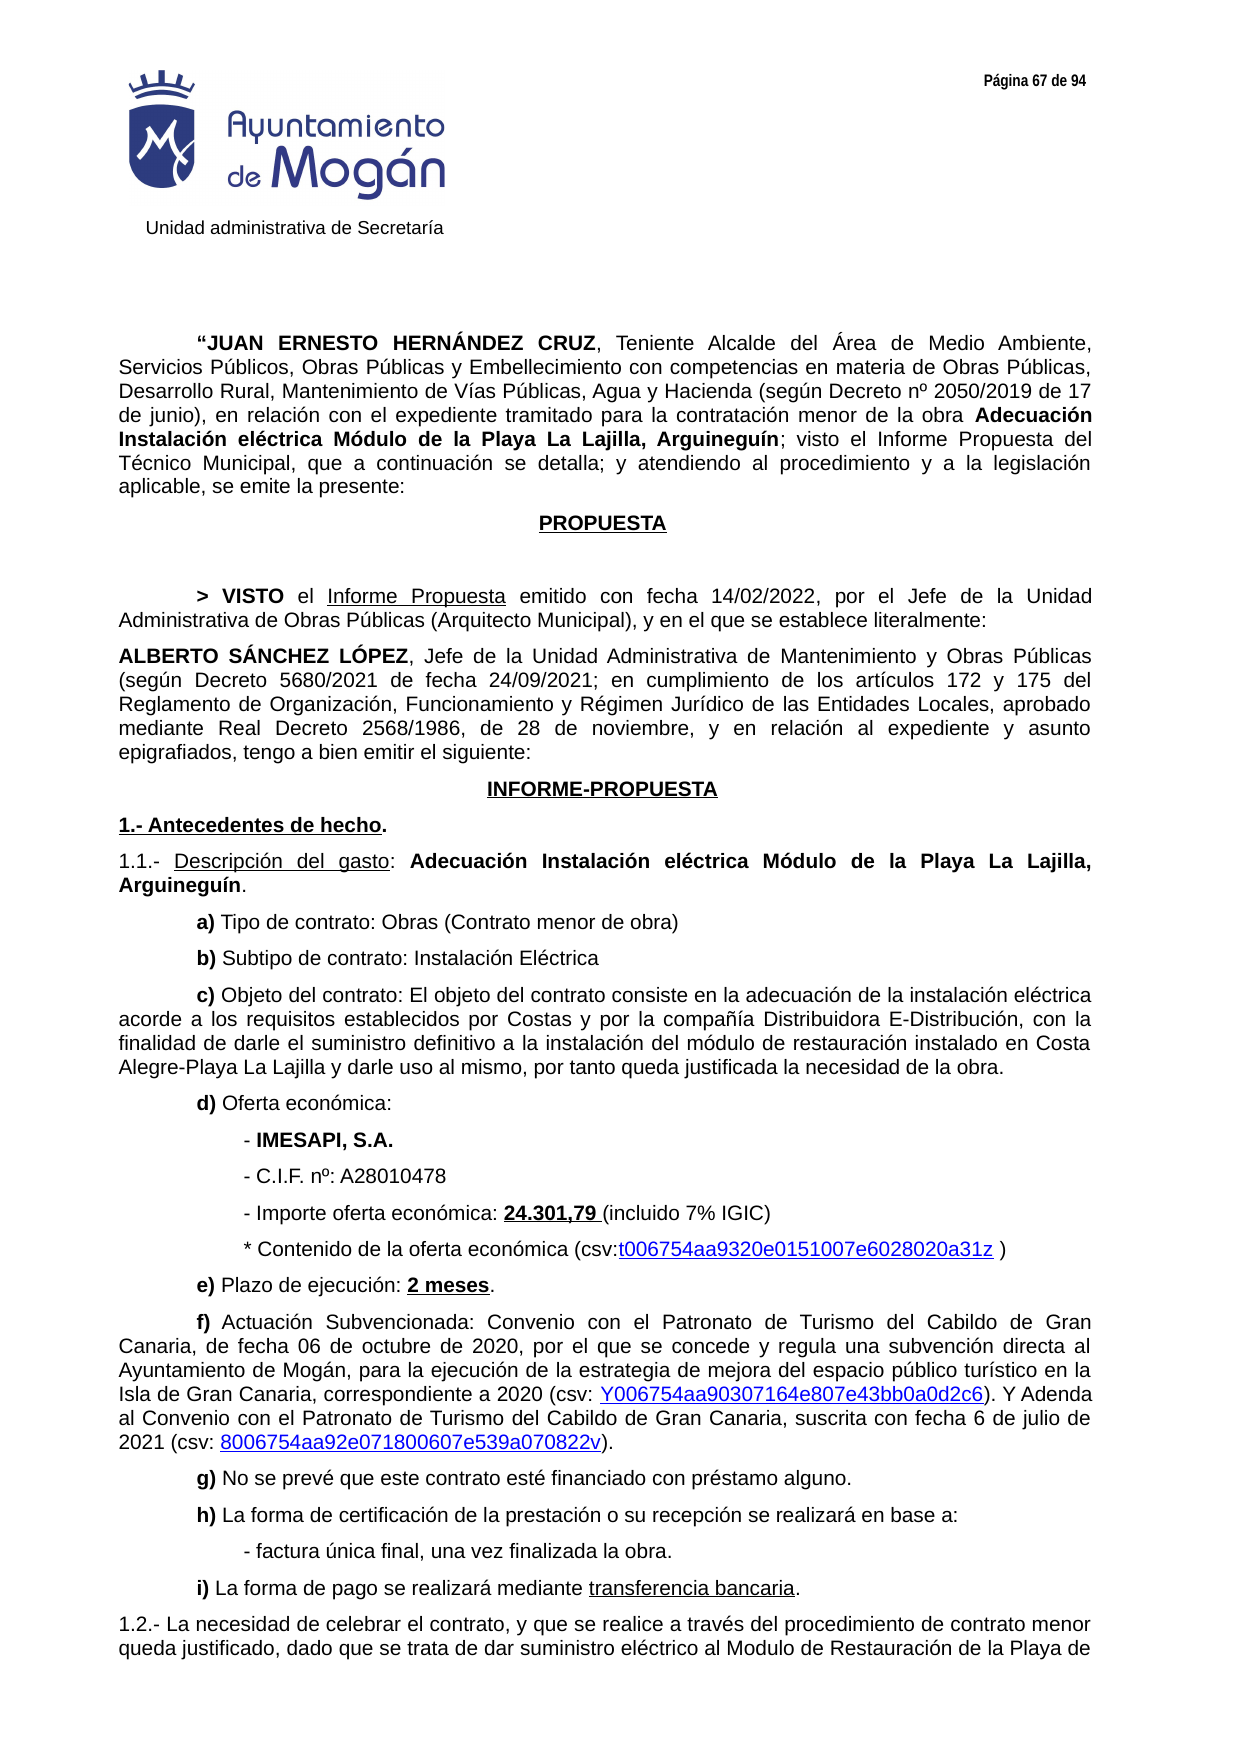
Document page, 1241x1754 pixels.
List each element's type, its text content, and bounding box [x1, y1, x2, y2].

text 1.1.- Descripción del gasto: Adecuación Instalación eléctrica Módulo de la Playa La Lajilla, Arguineguín. [118, 849, 1092, 897]
text > VISTO el Informe Propuesta emitido con fecha 14/02/2022, por el Jefe de la Unidad Administrativa de Obras Públicas (Arquitecto Municipal), y en el que se establece literalmente: [118, 584, 1092, 632]
text PROPUESTA [118, 511, 1092, 535]
text ALBERTO SÁNCHEZ LÓPEZ, Jefe de la Unidad Administrativa de Mantenimiento y Obras Públicas (según Decreto 5680/2021 de fecha 24/09/2021; en cumplimiento de los artículos 172 y 175 del Reglamento de Organización, Funcionamiento y Régimen Jurídico de las Entidades Locales, aprobado mediante Real Decreto 2568/1986, de 28 de noviembre, y en relación al expediente y asunto epigrafiados, tengo a bien emitir el siguiente: [118, 644, 1092, 764]
text a) Tipo de contrato: Obras (Contrato menor de obra) [118, 910, 1092, 934]
text - C.I.F. nº: A28010478 [243, 1164, 1092, 1188]
text 1.2.- La necesidad de celebrar el contrato, y que se realice a través del procedimiento de contrato menor queda justificado, dado que se trata de dar suministro eléctrico al Modulo de Restauración de la Playa de [118, 1612, 1092, 1660]
text g) No se prevé que este contrato esté financiado con préstamo alguno. [118, 1466, 1092, 1490]
text - Importe oferta económica: 24.301,79 (incluido 7% IGIC) [243, 1200, 1092, 1224]
text h) La forma de certificación de la prestación o su recepción se realizará en base a: [118, 1502, 1092, 1526]
text 1.- Antecedentes de hecho. [118, 813, 1092, 837]
text * Contenido de la oferta económica (csv:t006754aa9320e0151007e6028020a31z ) [243, 1237, 1092, 1261]
text - IMESAPI, S.A. [243, 1127, 1092, 1151]
text i) La forma de pago se realizará mediante transferencia bancaria. [118, 1575, 1092, 1599]
text f) Actuación Subvencionada: Convenio con el Patronato de Turismo del Cabildo de Gran Canaria, de fecha 06 de octubre de 2020, por el que se concede y regula una subvención directa al Ayuntamiento de Mogán, para la ejecución de la estrategia de mejora del espacio público turístico en la Isla de Gran Canaria, correspondiente a 2020 (csv: Y006754aa90307164e807e43bb0a0d2c6). Y Adenda al Convenio con el Patronato de Turismo del Cabildo de Gran Canaria, suscrita con fecha 6 de julio de 2021 (csv: 8006754aa92e071800607e539a070822v). [118, 1310, 1092, 1453]
text - factura única final, una vez finalizada la obra. [243, 1539, 1092, 1563]
text d) Oferta económica: [118, 1091, 1092, 1115]
text “JUAN ERNESTO HERNÁNDEZ CRUZ, Teniente Alcalde del Área de Medio Ambiente, Servicios Públicos, Obras Públicas y Embellecimiento con competencias en materia de Obras Públicas, Desarrollo Rural, Mantenimiento de Vías Públicas, Agua y Hacienda (según Decreto nº 2050/2019 de 17 de junio), en relación con el expediente tramitado para la contratación menor de la obra Adecuación Instalación eléctrica Módulo de la Playa La Lajilla, Arguineguín; visto el Informe Propuesta del Técnico Municipal, que a continuación se detalla; y atendiendo al procedimiento y a la legislación aplicable, se emite la presente: [118, 331, 1092, 498]
text b) Subtipo de contrato: Instalación Eléctrica [118, 946, 1092, 970]
text INFORME-PROPUESTA [118, 776, 1092, 800]
picture [128, 70, 445, 206]
text c) Objeto del contrato: El objeto del contrato consiste en la adecuación de la instalación eléctrica acorde a los requisitos establecidos por Costas y por la compañía Distribuidora E-Distribución, con la finalidad de darle el suministro definitivo a la instalación del módulo de restauración instalado en Costa Alegre-Playa La Lajilla y darle uso al mismo, por tanto queda justificada la necesidad de la obra. [118, 983, 1092, 1078]
text e) Plazo de ejecución: 2 meses. [118, 1273, 1092, 1297]
